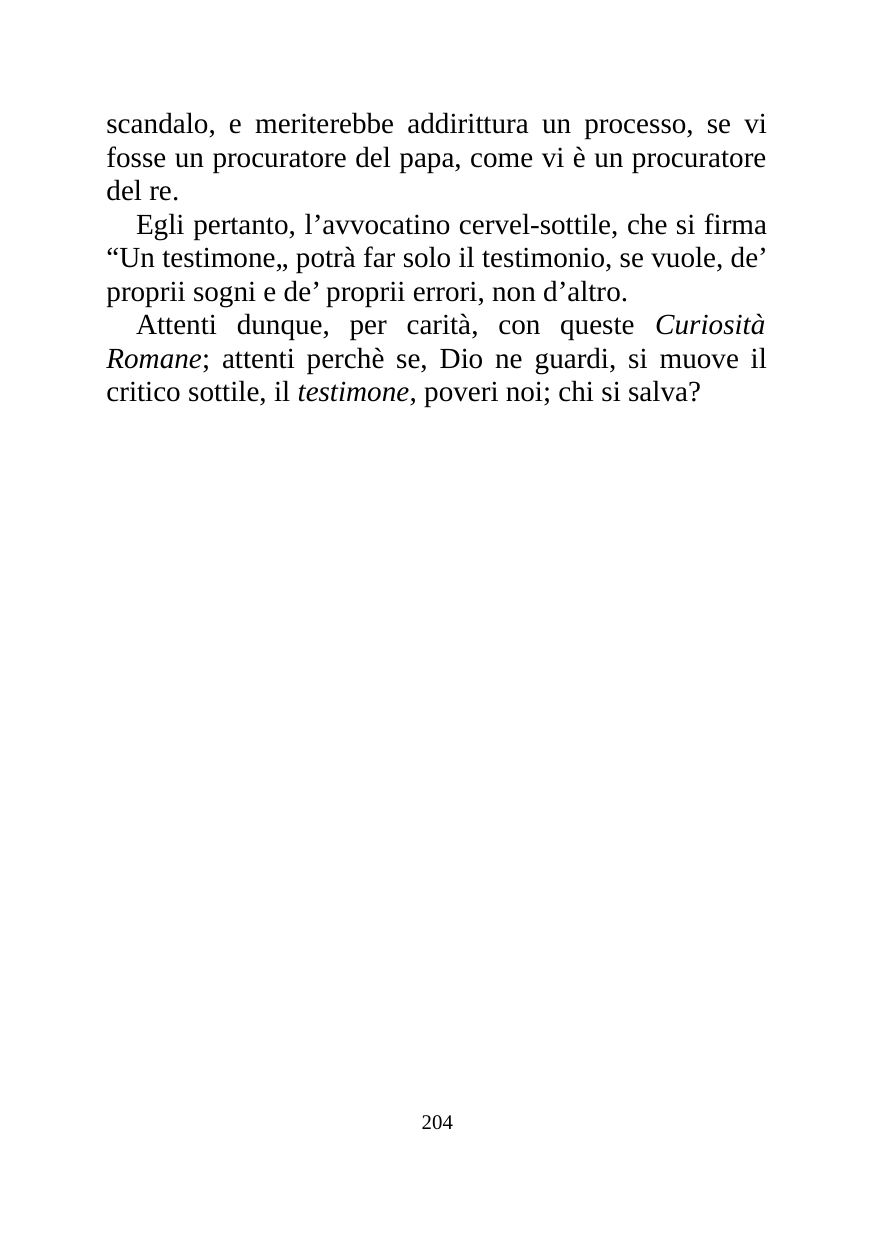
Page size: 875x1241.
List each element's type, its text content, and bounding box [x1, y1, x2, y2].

text Attenti dunque, per carità, con queste Curiosità Romane; attenti perchè se, Dio ne guardi, si muove il critico sottile, il testimone, poveri noi; chi si salva? [106, 307, 768, 408]
text Egli pertanto, l’avvocatino cervel-sottile, che si firma “Un testimone„ potrà far solo il testimonio, se vuole, de’ proprii sogni e de’ proprii errori, non d’altro. [106, 207, 768, 307]
text scandalo, e meriterebbe addirittura un processo, se vi fosse un procuratore del papa, come vi è un procuratore del re. [106, 106, 768, 207]
